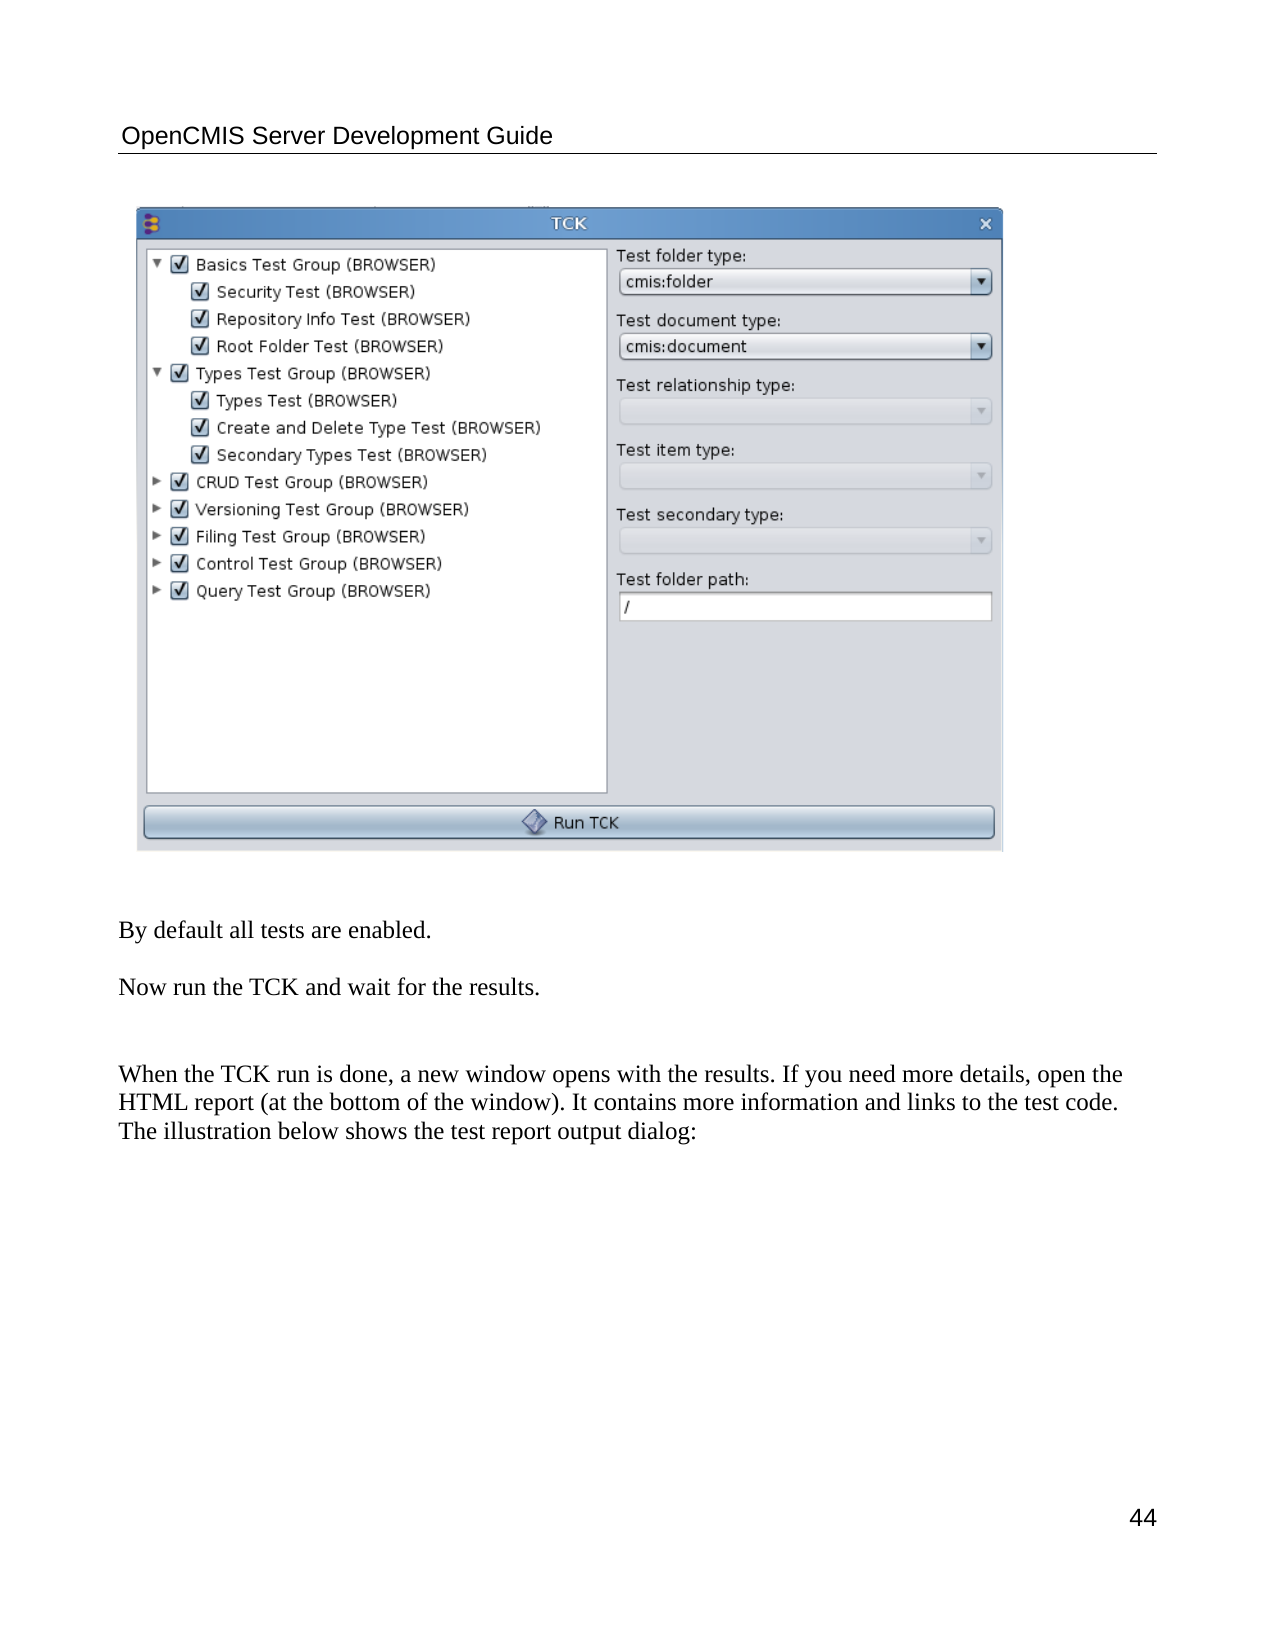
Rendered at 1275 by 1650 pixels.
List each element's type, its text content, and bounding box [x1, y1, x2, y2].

text Now run the TCK and wait for the results. [118, 972, 1157, 1001]
picture [136, 206, 1004, 852]
text By default all tests are enabled. [118, 915, 1157, 944]
text When the TCK run is done, a new window opens with the results. If you need more details, open the HTML report (at the bottom of the window). It contains more information and links to the test code. The illustration below shows the test report output dialog: [118, 1059, 1157, 1145]
